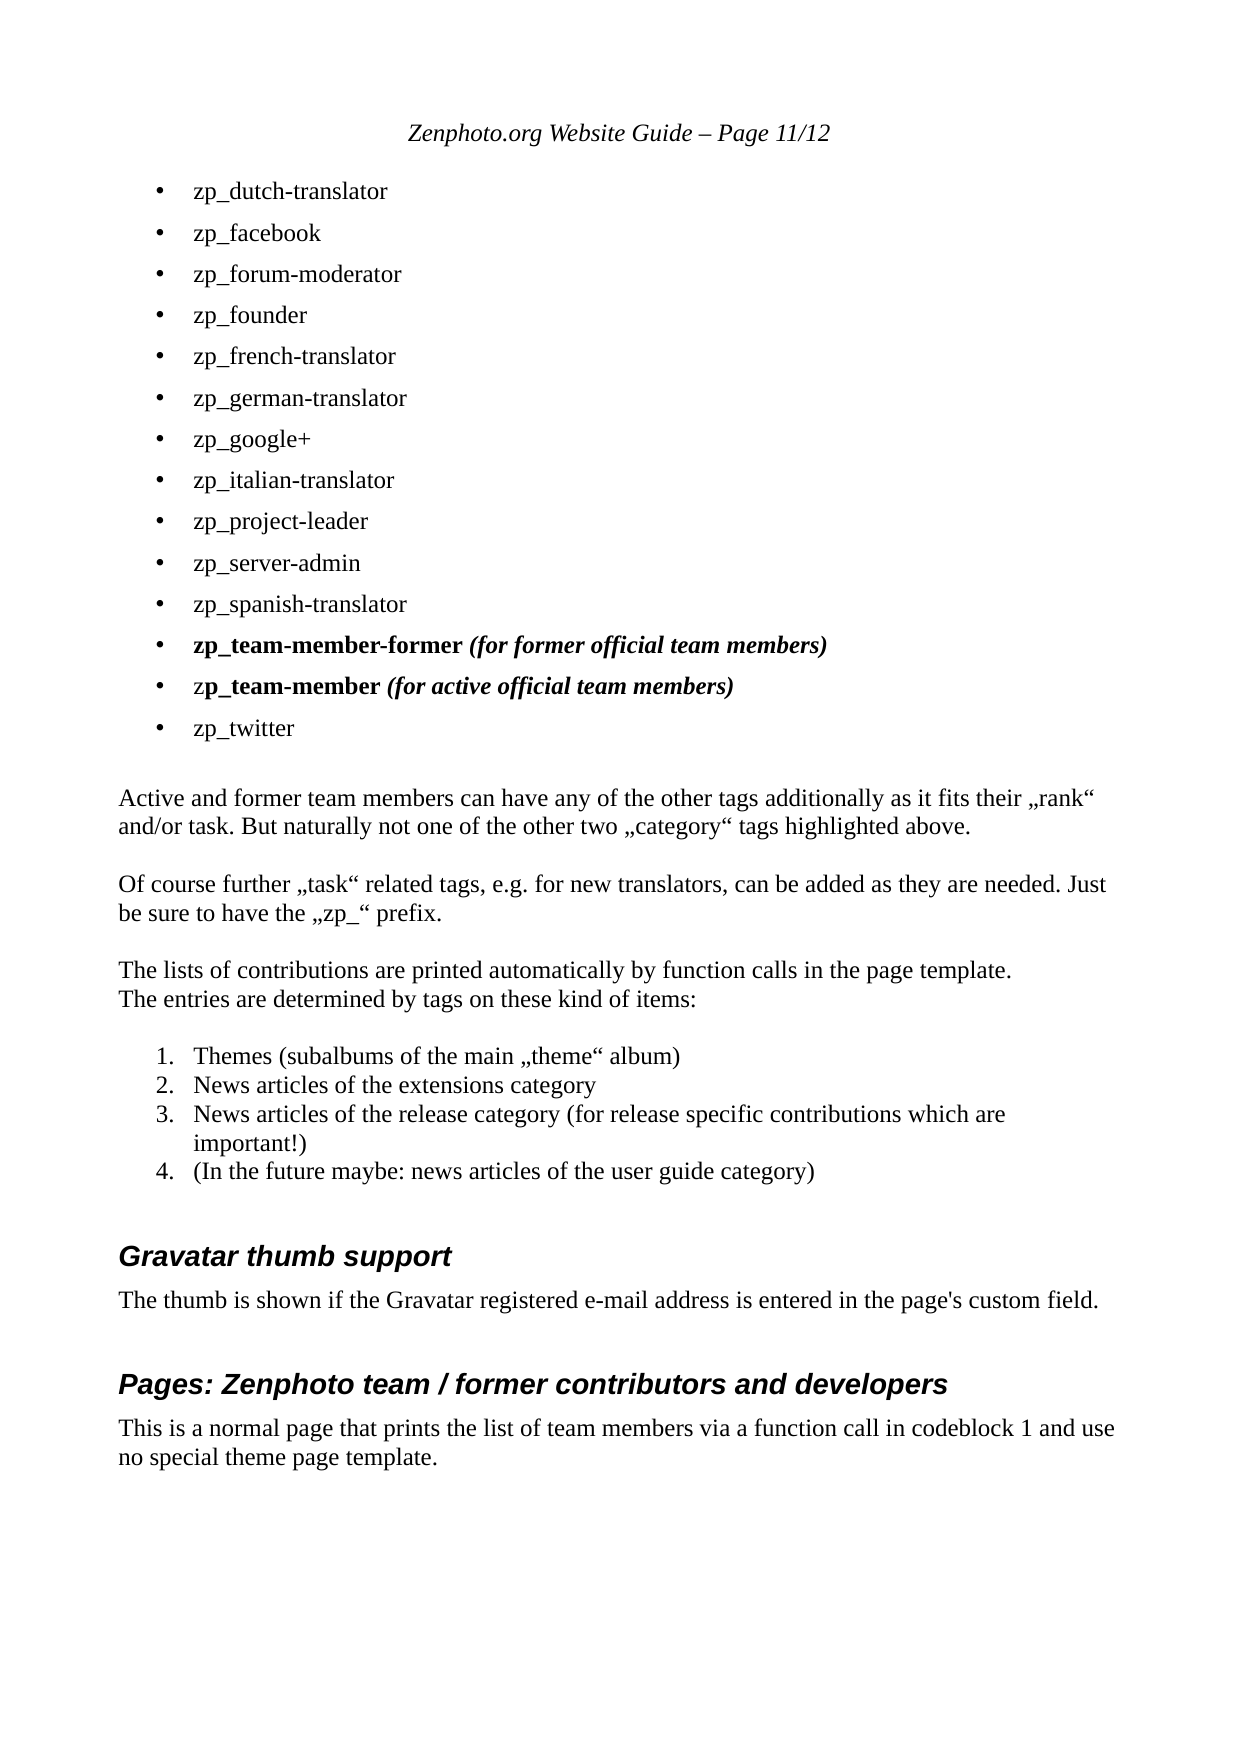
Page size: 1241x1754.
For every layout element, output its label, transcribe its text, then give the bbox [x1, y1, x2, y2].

list zp_italian-translator [156, 465, 1122, 494]
list (In the future maybe: news articles of the user guide category) [156, 1156, 1122, 1185]
text Active and former team members can have any of the other tags additionally as it fits their „rank“ and/or task. But naturally not one of the other two „category“ tags highlighted above. [118, 783, 1122, 840]
list zp_forum-moderator [156, 259, 1122, 288]
list zp_team-member-former (for former official team members) [156, 630, 1122, 659]
list News articles of the extensions category [156, 1070, 1122, 1099]
text The lists of contributions are printed automatically by function calls in the page template. [118, 955, 1122, 984]
list zp_german-translator [156, 383, 1122, 411]
list zp_project-leader [156, 506, 1122, 535]
text This is a normal page that prints the list of team members via a function call in codeblock 1 and use no special theme page template. [118, 1413, 1122, 1471]
subtitle Pages: Zenphoto team / former contributors and developers [118, 1367, 1122, 1401]
list zp_facebook [156, 218, 1122, 246]
list zp_dutch-translator [156, 176, 1122, 205]
subtitle Gravatar thumb support [118, 1239, 1122, 1272]
list zp_spanish-translator [156, 589, 1122, 618]
text The entries are determined by tags on these kind of items: [118, 984, 1122, 1013]
list zp_french-translator [156, 341, 1122, 370]
list zp_google+ [156, 424, 1122, 453]
list News articles of the release category (for release specific contributions which are important!) [156, 1099, 1122, 1156]
list zp_founder [156, 300, 1122, 329]
text Of course further „task“ related tags, e.g. for new translators, can be added as they are needed. Just be sure to have the „zp_“ prefix. [118, 869, 1122, 926]
text The thumb is shown if the Gravatar registered e-mail address is entered in the page's custom field. [118, 1285, 1122, 1314]
list zp_twitter [156, 713, 1122, 741]
list Themes (subalbums of the main „theme“ album) [156, 1041, 1122, 1070]
list zp_server-admin [156, 548, 1122, 576]
list zp_team-member (for active official team members) [156, 671, 1122, 700]
